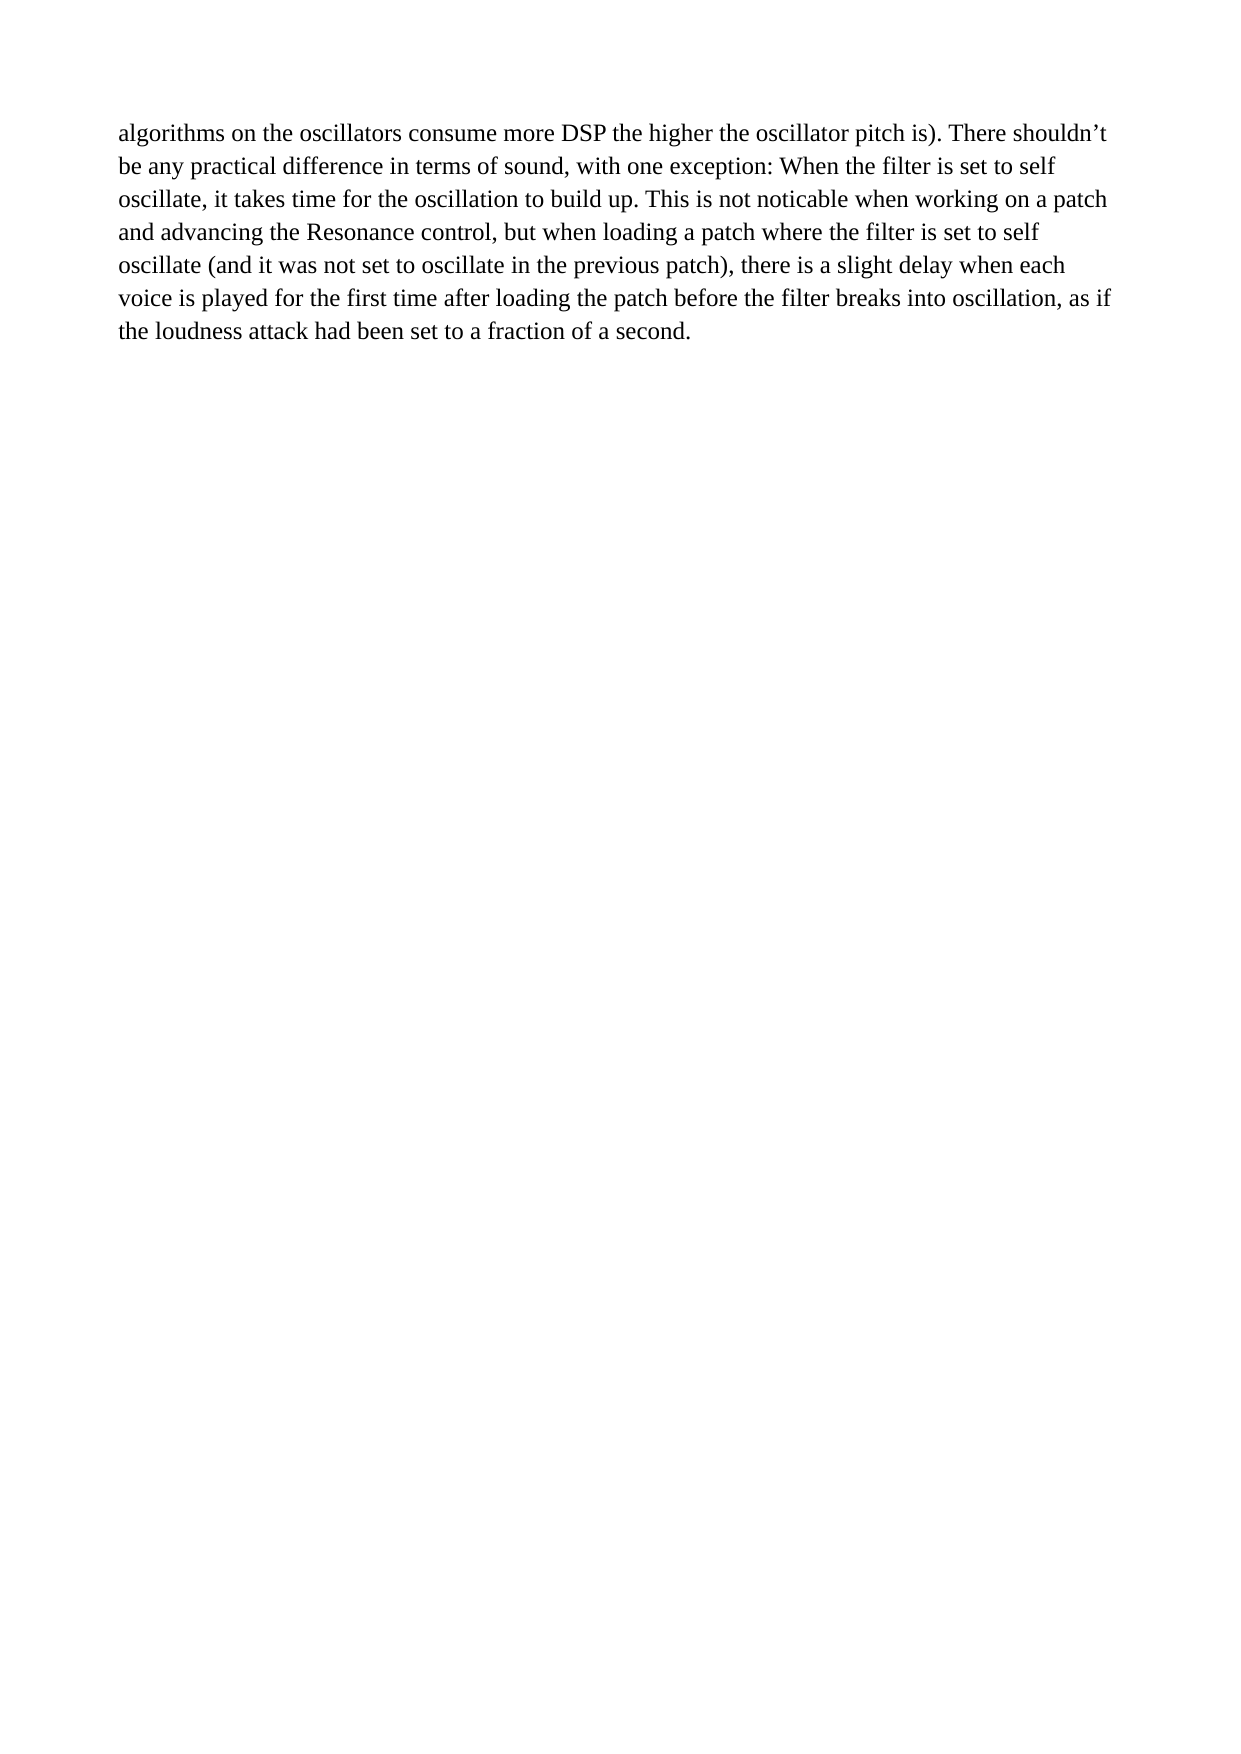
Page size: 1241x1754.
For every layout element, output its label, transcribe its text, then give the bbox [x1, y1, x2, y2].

text algorithms on the oscillators consume more DSP the higher the oscillator pitch is). There shouldn’t be any practical difference in terms of sound, with one exception: When the filter is set to self oscillate, it takes time for the oscillation to build up. This is not noticable when working on a patch and advancing the Resonance control, but when loading a patch where the filter is set to self oscillate (and it was not set to oscillate in the previous patch), there is a slight delay when each voice is played for the first time after loading the patch before the filter breaks into oscillation, as if the loudness attack had been set to a fraction of a second. [118, 118, 1122, 345]
